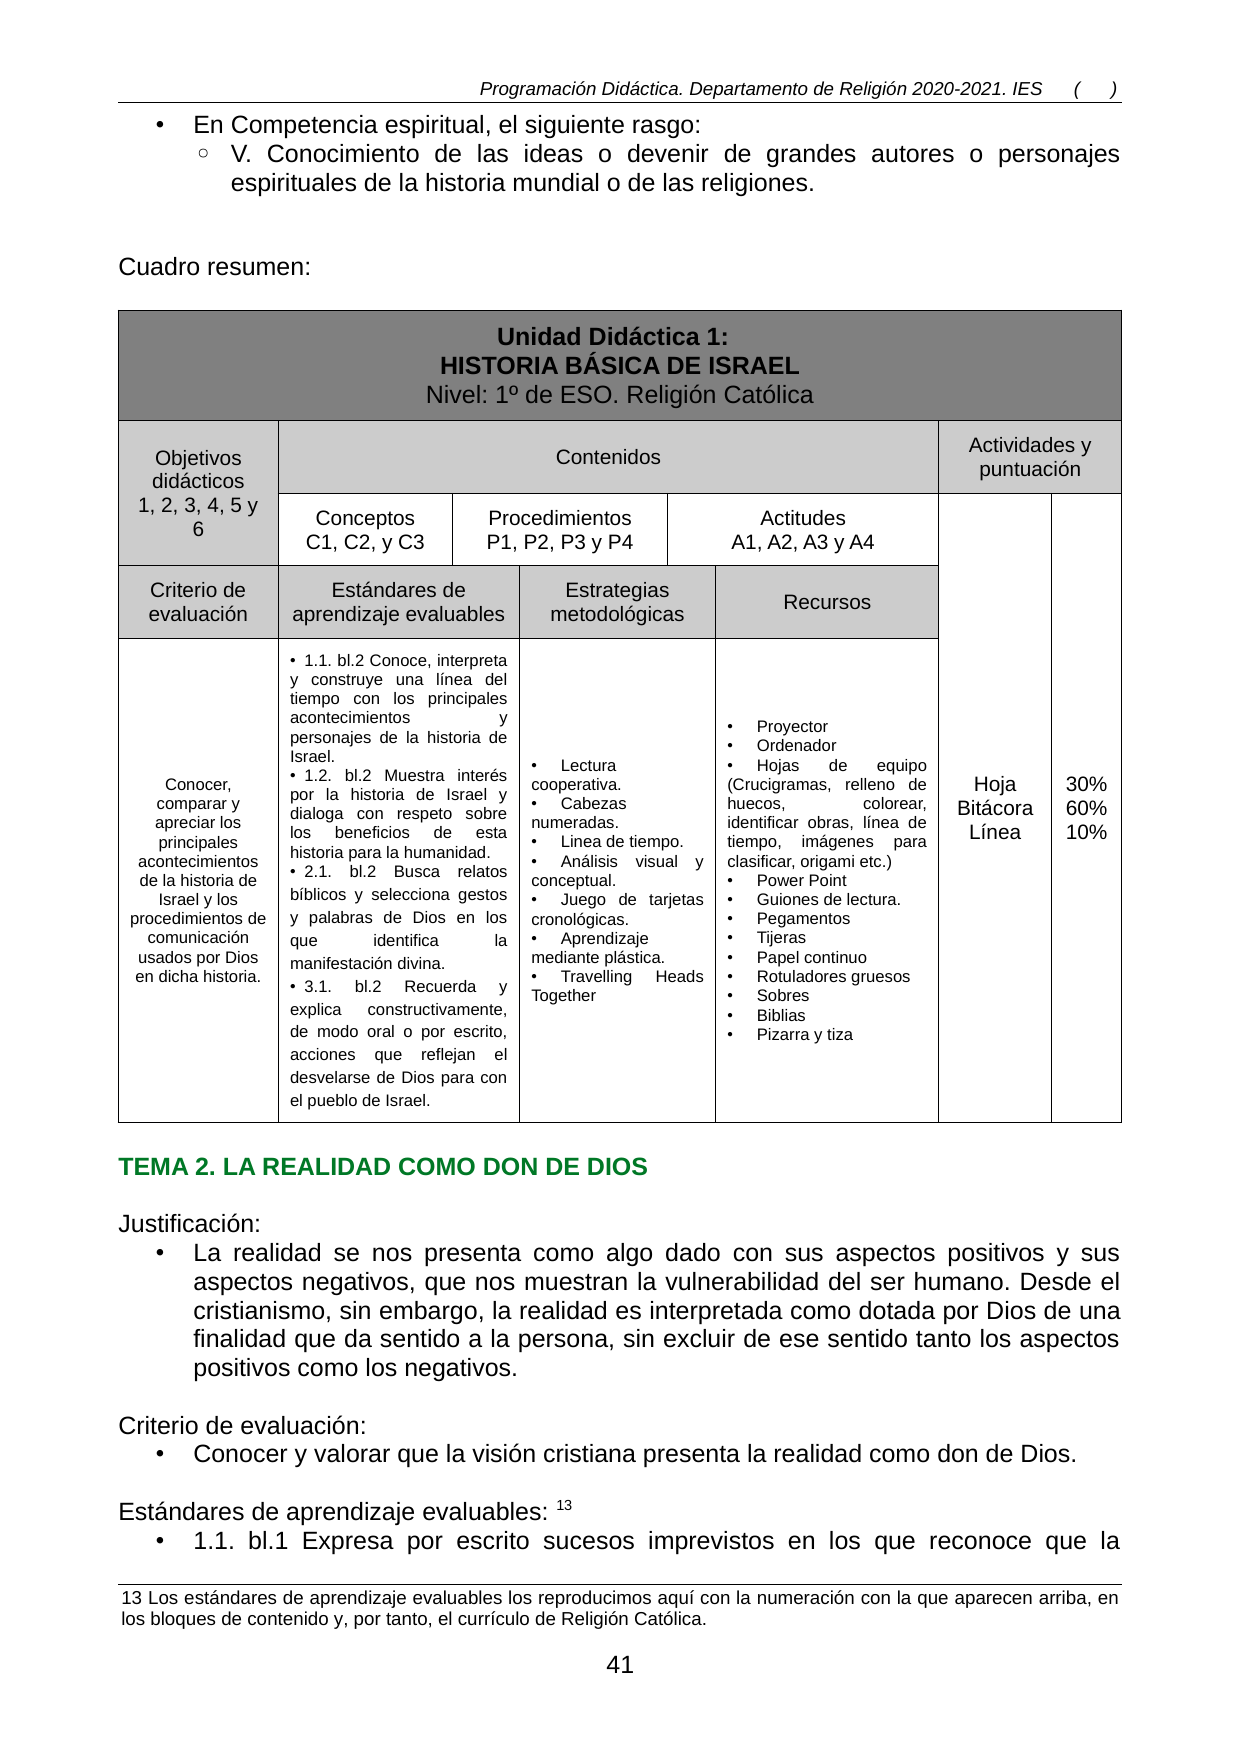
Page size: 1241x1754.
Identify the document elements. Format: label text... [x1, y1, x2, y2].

table_cell Hoja Bitácora Línea [939, 494, 1051, 1122]
table_cell Proyector Ordenador Hojas de equipo (Crucigramas, relleno de huecos, colorear, identificar obras, línea de tiempo, imágenes para clasificar, origami etc.) Power Point Guiones de lectura. Pegamentos Tijeras Papel continuo Rotuladores gruesos Sobres Biblias Pizarra y tiza [716, 639, 938, 1122]
text TEMA 2. LA REALIDAD COMO DON DE DIOS [118, 1152, 1122, 1181]
list En Competencia espiritual, el siguiente rasgo: [156, 110, 1122, 139]
text Los estándares de aprendizaje evaluables los reproducimos aquí con la numeración con la que aparecen arriba, en los bloques de contenido y, por tanto, el currículo de Religión Católica. [118, 1585, 1122, 1632]
table_cell Contenidos [279, 421, 938, 493]
table_cell 30% 60%10% [1052, 494, 1121, 1122]
list Conocer y valorar que la visión cristiana presenta la realidad como don de Dios. [156, 1439, 1122, 1468]
table_cell Estrategias metodológicas [520, 566, 715, 638]
text Cuadro resumen: [118, 252, 1122, 281]
table_cell Actividades y puntuación [939, 421, 1121, 493]
table_cell Lectura cooperativa. Cabezas numeradas. Linea de tiempo. Análisis visual y conceptual. Juego de tarjetas cronológicas. Aprendizaje mediante plástica. Travelling Heads Together [520, 639, 715, 1122]
text Criterio de evaluación: [118, 1411, 1122, 1439]
list 1.1. bl.1 Expresa por escrito sucesos imprevistos en los que reconoce que la [156, 1526, 1122, 1554]
table_cell Actitudes A1, A2, A3 y A4 [668, 494, 938, 565]
list V. Conocimiento de las ideas o devenir de grandes autores o personajes espirituales de la historia mundial o de las religiones. [193, 139, 1122, 197]
table_header Unidad Didáctica 1: HISTORIA BÁSICA DE ISRAEL Nivel: 1º de ESO. Religión Católica [119, 311, 1121, 420]
table_cell Estándares de aprendizaje evaluables [279, 566, 519, 638]
table_cell Conceptos C1, C2, y C3 [279, 494, 452, 565]
table_cell Conocer, comparar y apreciar los principales acontecimientos de la historia de Israel y los procedimientos de comunicación usados por Dios en dicha historia. [119, 639, 278, 1122]
table_cell 1.1. bl.2 Conoce, interpreta y construye una línea del tiempo con los principales acontecimientos y personajes de la historia de Israel. 1.2. bl.2 Muestra interés por la historia de Israel y dialoga con respeto sobre los beneficios de esta historia para la humanidad. 2.1. bl.2 Busca relatos bíblicos y selecciona gestos y palabras de Dios en los que identifica la manifestación divina. 3.1. bl.2 Recuerda y explica constructivamente, de modo oral o por escrito, acciones que reflejan el desvelarse de Dios para con el pueblo de Israel. [279, 639, 519, 1122]
table_cell Recursos [716, 566, 938, 638]
table_cell Procedimientos P1, P2, P3 y P4 [453, 494, 667, 565]
text Estándares de aprendizaje evaluables: [118, 1497, 1122, 1526]
text Justificación: [118, 1209, 1122, 1238]
table_cell Objetivos didácticos 1, 2, 3, 4, 5 y 6 [119, 421, 278, 565]
list La realidad se nos presenta como algo dado con sus aspectos positivos y sus aspectos negativos, que nos muestran la vulnerabilidad del ser humano. Desde el cristianismo, sin embargo, la realidad es interpretada como dotada por Dios de una finalidad que da sentido a la persona, sin excluir de ese sentido tanto los aspectos positivos como los negativos. [156, 1238, 1122, 1382]
table_cell Criterio de evaluación [119, 566, 278, 638]
